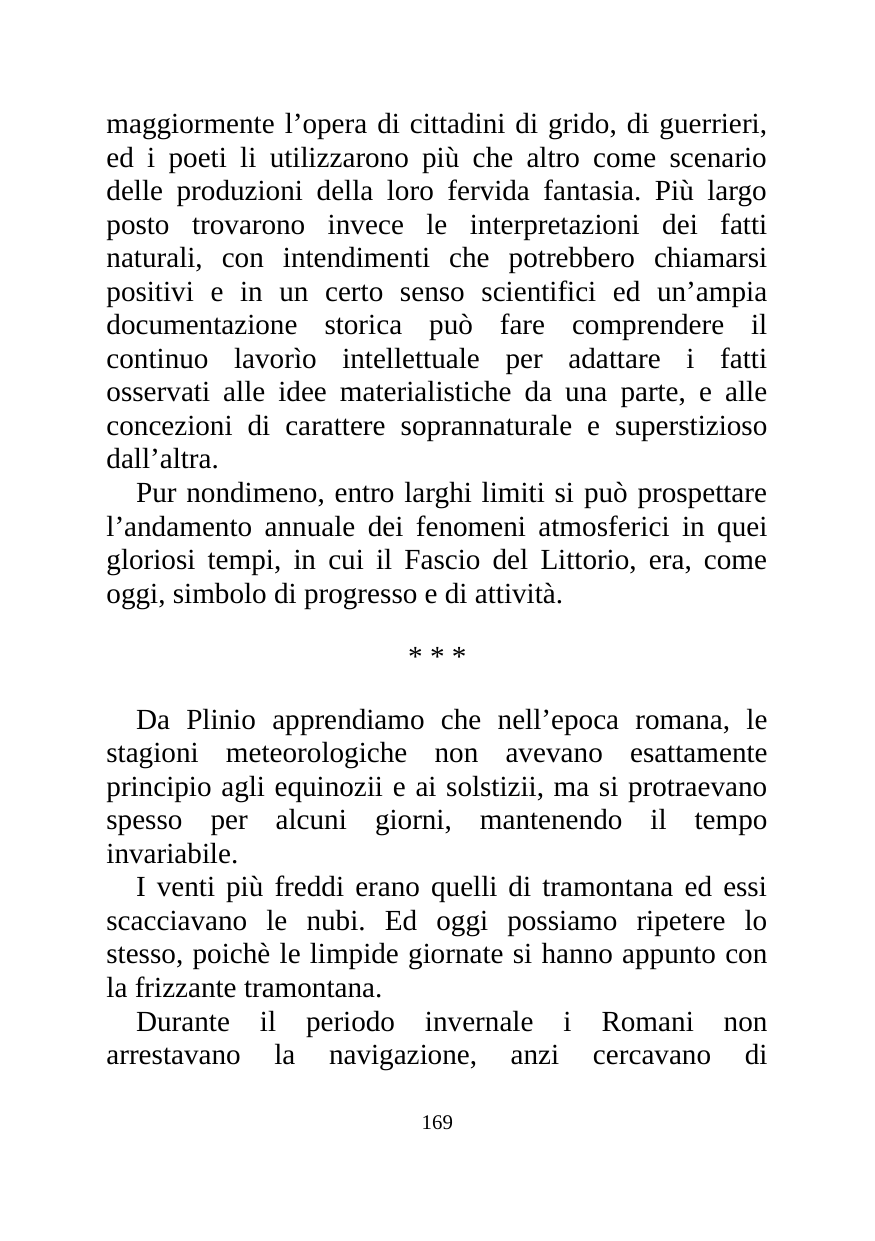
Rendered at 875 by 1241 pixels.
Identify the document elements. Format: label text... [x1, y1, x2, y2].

text Pur nondimeno, entro larghi limiti si può prospettare l’andamento annuale dei fenomeni atmosferici in quei gloriosi tempi, in cui il Fascio del Littorio, era, come oggi, simbolo di progresso e di attività. [106, 475, 768, 609]
text maggiormente l’opera di cittadini di grido, di guerrieri, ed i poeti li utilizzarono più che altro come scenario delle produzioni della loro fervida fantasia. Più largo posto trovarono invece le interpretazioni dei fatti naturali, con intendimenti che potrebbero chiamarsi positivi e in un certo senso scientifici ed un’ampia documentazione storica può fare comprendere il continuo lavorìo intellettuale per adattare i fatti osservati alle idee materialistiche da una parte, e alle concezioni di carattere soprannaturale e superstizioso dall’altra. [106, 106, 768, 475]
text * * * [106, 639, 768, 672]
text I venti più freddi erano quelli di tramontana ed essi scacciavano le nubi. Ed oggi possiamo ripetere lo stesso, poichè le limpide giornate si hanno appunto con la frizzante tramontana. [106, 869, 768, 1004]
text Da Plinio apprendiamo che nell’epoca romana, le stagioni meteorologiche non avevano esattamente principio agli equinozii e ai solstizii, ma si protraevano spesso per alcuni giorni, mantenendo il tempo invariabile. [106, 702, 768, 869]
text Durante il periodo invernale i Romani non arrestavano la navigazione, anzi cercavano di [106, 1004, 768, 1071]
